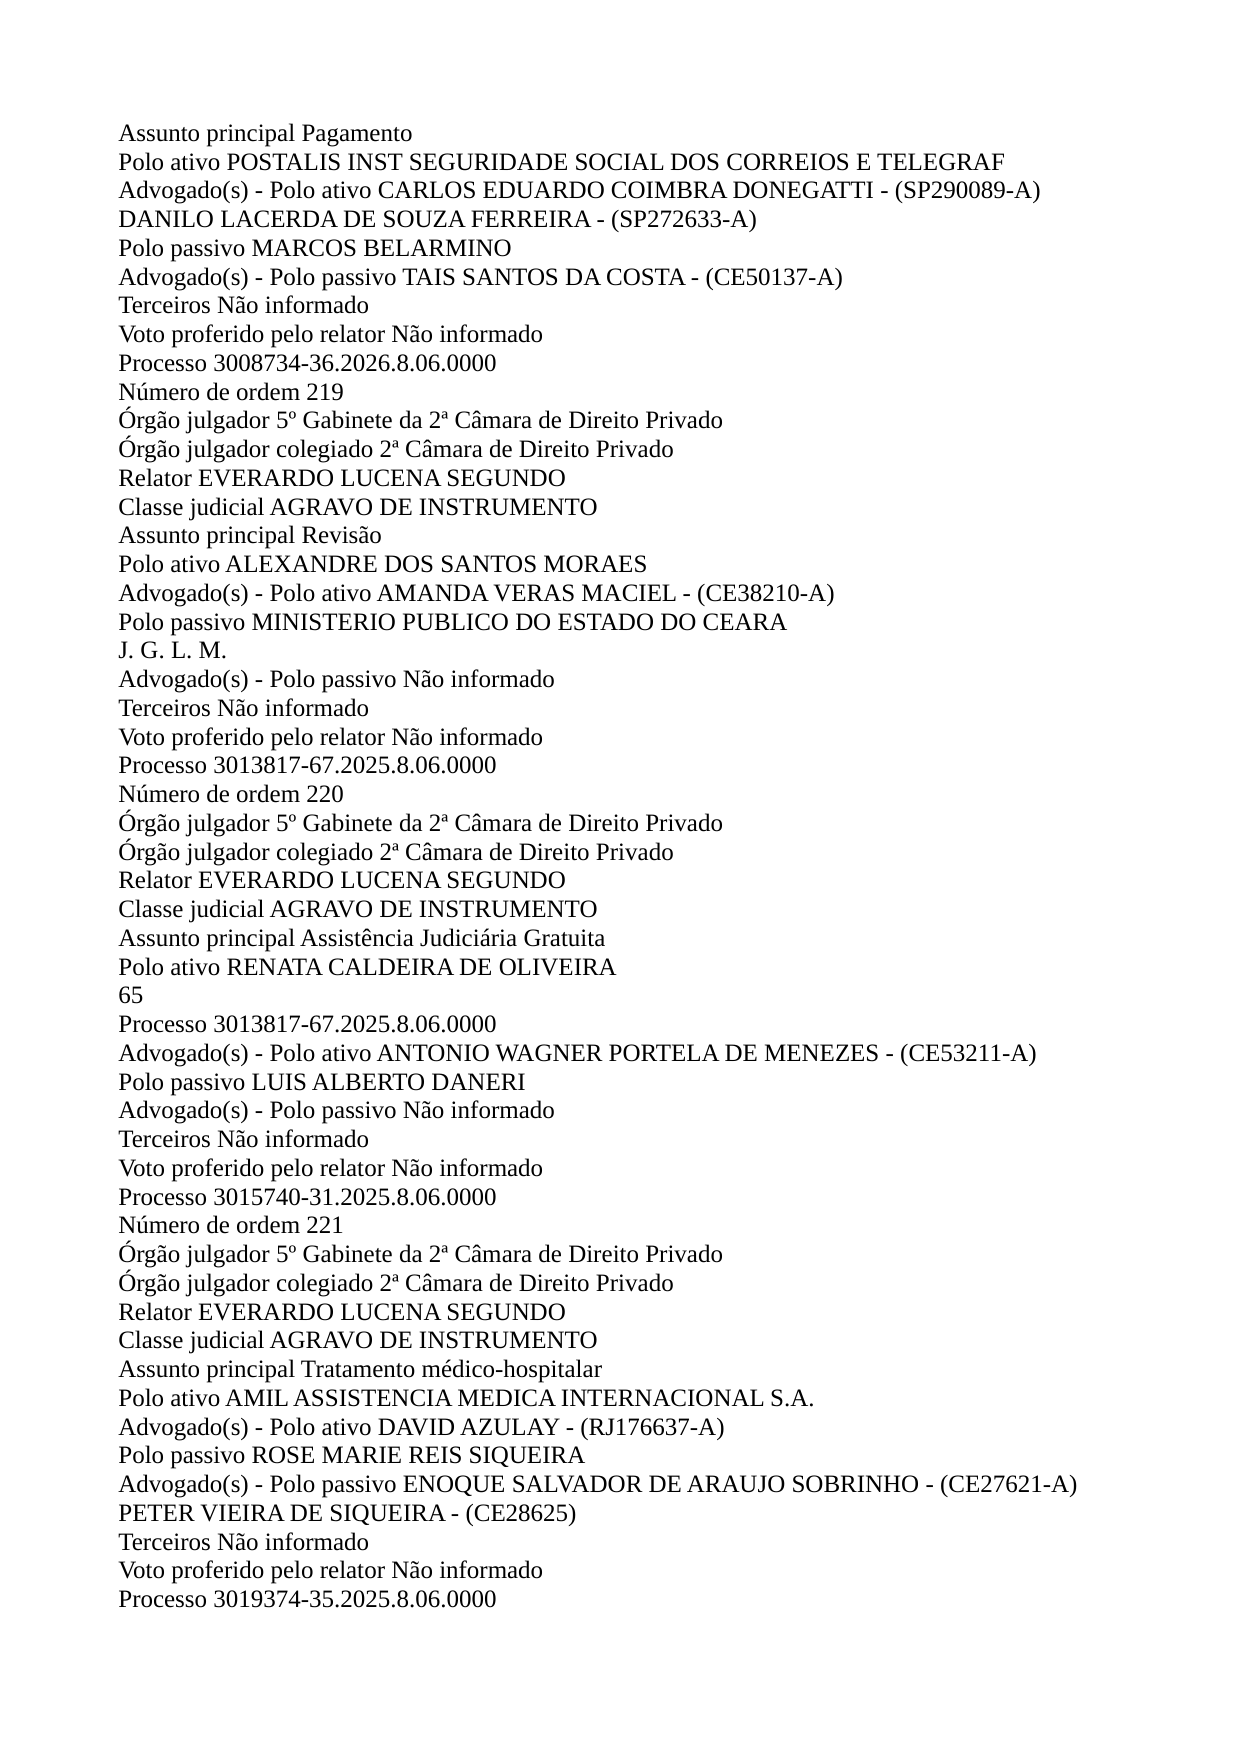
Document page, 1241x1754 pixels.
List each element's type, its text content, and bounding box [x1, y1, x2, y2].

text Assunto principal Pagamento Polo ativo POSTALIS INST SEGURIDADE SOCIAL DOS CORREIOS E TELEGRAF Advogado(s) - Polo ativo CARLOS EDUARDO COIMBRA DONEGATTI - (SP290089-A) DANILO LACERDA DE SOUZA FERREIRA - (SP272633-A) Polo passivo MARCOS BELARMINO Advogado(s) - Polo passivo TAIS SANTOS DA COSTA - (CE50137-A) Terceiros Não informado Voto proferido pelo relator Não informado Processo 3008734-36.2026.8.06.0000 Número de ordem 219 Órgão julgador 5º Gabinete da 2ª Câmara de Direito Privado Órgão julgador colegiado 2ª Câmara de Direito Privado Relator EVERARDO LUCENA SEGUNDO Classe judicial AGRAVO DE INSTRUMENTO Assunto principal Revisão Polo ativo ALEXANDRE DOS SANTOS MORAES Advogado(s) - Polo ativo AMANDA VERAS MACIEL - (CE38210-A) Polo passivo MINISTERIO PUBLICO DO ESTADO DO CEARA J. G. L. M. Advogado(s) - Polo passivo Não informado Terceiros Não informado Voto proferido pelo relator Não informado Processo 3013817-67.2025.8.06.0000 Número de ordem 220 Órgão julgador 5º Gabinete da 2ª Câmara de Direito Privado Órgão julgador colegiado 2ª Câmara de Direito Privado Relator EVERARDO LUCENA SEGUNDO Classe judicial AGRAVO DE INSTRUMENTO Assunto principal Assistência Judiciária Gratuita Polo ativo RENATA CALDEIRA DE OLIVEIRA 65 Processo 3013817-67.2025.8.06.0000 Advogado(s) - Polo ativo ANTONIO WAGNER PORTELA DE MENEZES - (CE53211-A) Polo passivo LUIS ALBERTO DANERI Advogado(s) - Polo passivo Não informado Terceiros Não informado Voto proferido pelo relator Não informado Processo 3015740-31.2025.8.06.0000 Número de ordem 221 Órgão julgador 5º Gabinete da 2ª Câmara de Direito Privado Órgão julgador colegiado 2ª Câmara de Direito Privado Relator EVERARDO LUCENA SEGUNDO Classe judicial AGRAVO DE INSTRUMENTO Assunto principal Tratamento médico-hospitalar Polo ativo AMIL ASSISTENCIA MEDICA INTERNACIONAL S.A. Advogado(s) - Polo ativo DAVID AZULAY - (RJ176637-A) Polo passivo ROSE MARIE REIS SIQUEIRA Advogado(s) - Polo passivo ENOQUE SALVADOR DE ARAUJO SOBRINHO - (CE27621-A) PETER VIEIRA DE SIQUEIRA - (CE28625) Terceiros Não informado Voto proferido pelo relator Não informado Processo 3019374-35.2025.8.06.0000 [118, 118, 1122, 1613]
